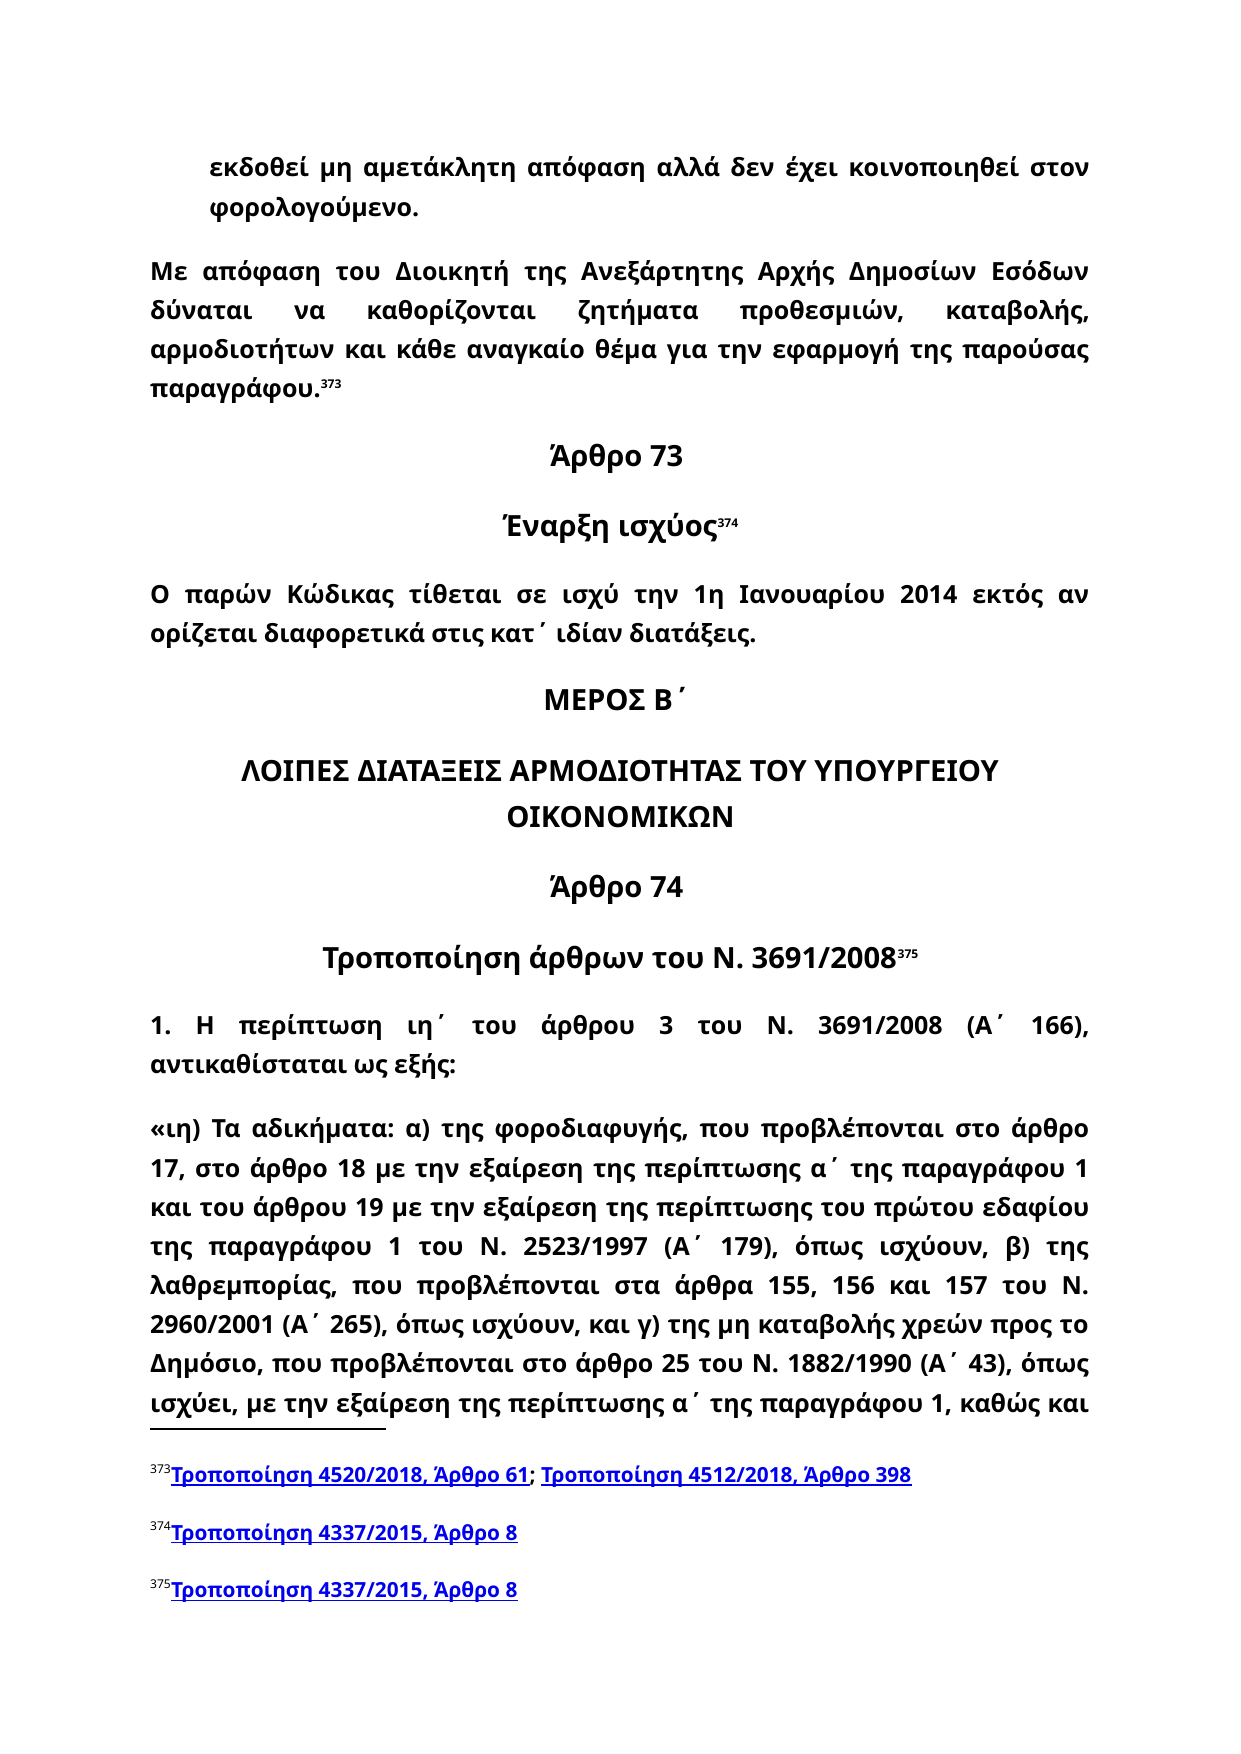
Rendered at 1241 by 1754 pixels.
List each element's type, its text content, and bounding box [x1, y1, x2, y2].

text 1. Η περίπτωση ιη΄ του άρθρου 3 του Ν. 3691/2008 (Α΄ 166), αντικαθίσταται ως εξής: [150, 1008, 1090, 1081]
text Τροποποίηση 4337/2015, Άρθρο 8 [150, 1518, 1090, 1546]
subtitle ΜΕΡΟΣ Β΄ [150, 679, 1090, 719]
text «ιη) Τα αδικήματα: α) της φοροδιαφυγής, που προβλέπονται στο άρθρο 17, στο άρθρο 18 με την εξαίρεση της περίπτωσης α΄ της παραγράφου 1 και του άρθρου 19 με την εξαίρεση της περίπτωσης του πρώτου εδαφίου της παραγράφου 1 του Ν. 2523/1997 (Α΄ 179), όπως ισχύουν, β) της λαθρεμπορίας, που προβλέπονται στα άρθρα 155, 156 και 157 του Ν. 2960/2001 (Α΄ 265), όπως ισχύουν, και γ) της μη καταβολής χρεών προς το Δημόσιο, που προβλέπονται στο άρθρο 25 του Ν. 1882/1990 (Α΄ 43), όπως ισχύει, με την εξαίρεση της περίπτωσης α΄ της παραγράφου 1, καθώς και [150, 1111, 1090, 1419]
text Ο παρών Κώδικας τίθεται σε ισχύ την 1η Ιανουαρίου 2014 εκτός αν ορίζεται διαφορετικά στις κατ΄ ιδίαν διατάξεις. [150, 576, 1090, 649]
text Με απόφαση του Διοικητή της Ανεξάρτητης Αρχής Δημοσίων Εσόδων δύναται να καθορίζονται ζητήματα προθεσμιών, καταβολής, αρμοδιοτήτων και κάθε αναγκαίο θέμα για την εφαρμογή της παρούσας παραγράφου. [150, 253, 1090, 405]
text Τροποποίηση 4520/2018, Άρθρο 61; Τροποποίηση 4512/2018, Άρθρο 398 [150, 1460, 1090, 1489]
list εκδοθεί μη αμετάκλητη απόφαση αλλά δεν έχει κοινοποιηθεί στον φορολογούμενο. [150, 150, 1090, 223]
subtitle Τροποποίηση άρθρων του Ν. 3691/2008 [150, 937, 1090, 977]
subtitle ΛΟΙΠΕΣ ΔΙΑΤΑΞΕΙΣ ΑΡΜΟΔΙΟΤΗΤΑΣ ΤΟΥ ΥΠΟΥΡΓΕΙΟΥ ΟΙΚΟΝΟΜΙΚΩΝ [150, 750, 1090, 836]
subtitle Άρθρο 73 [150, 435, 1090, 475]
subtitle Άρθρο 74 [150, 866, 1090, 906]
text Τροποποίηση 4337/2015, Άρθρο 8 [150, 1576, 1090, 1604]
subtitle Έναρξη ισχύος [150, 506, 1090, 545]
